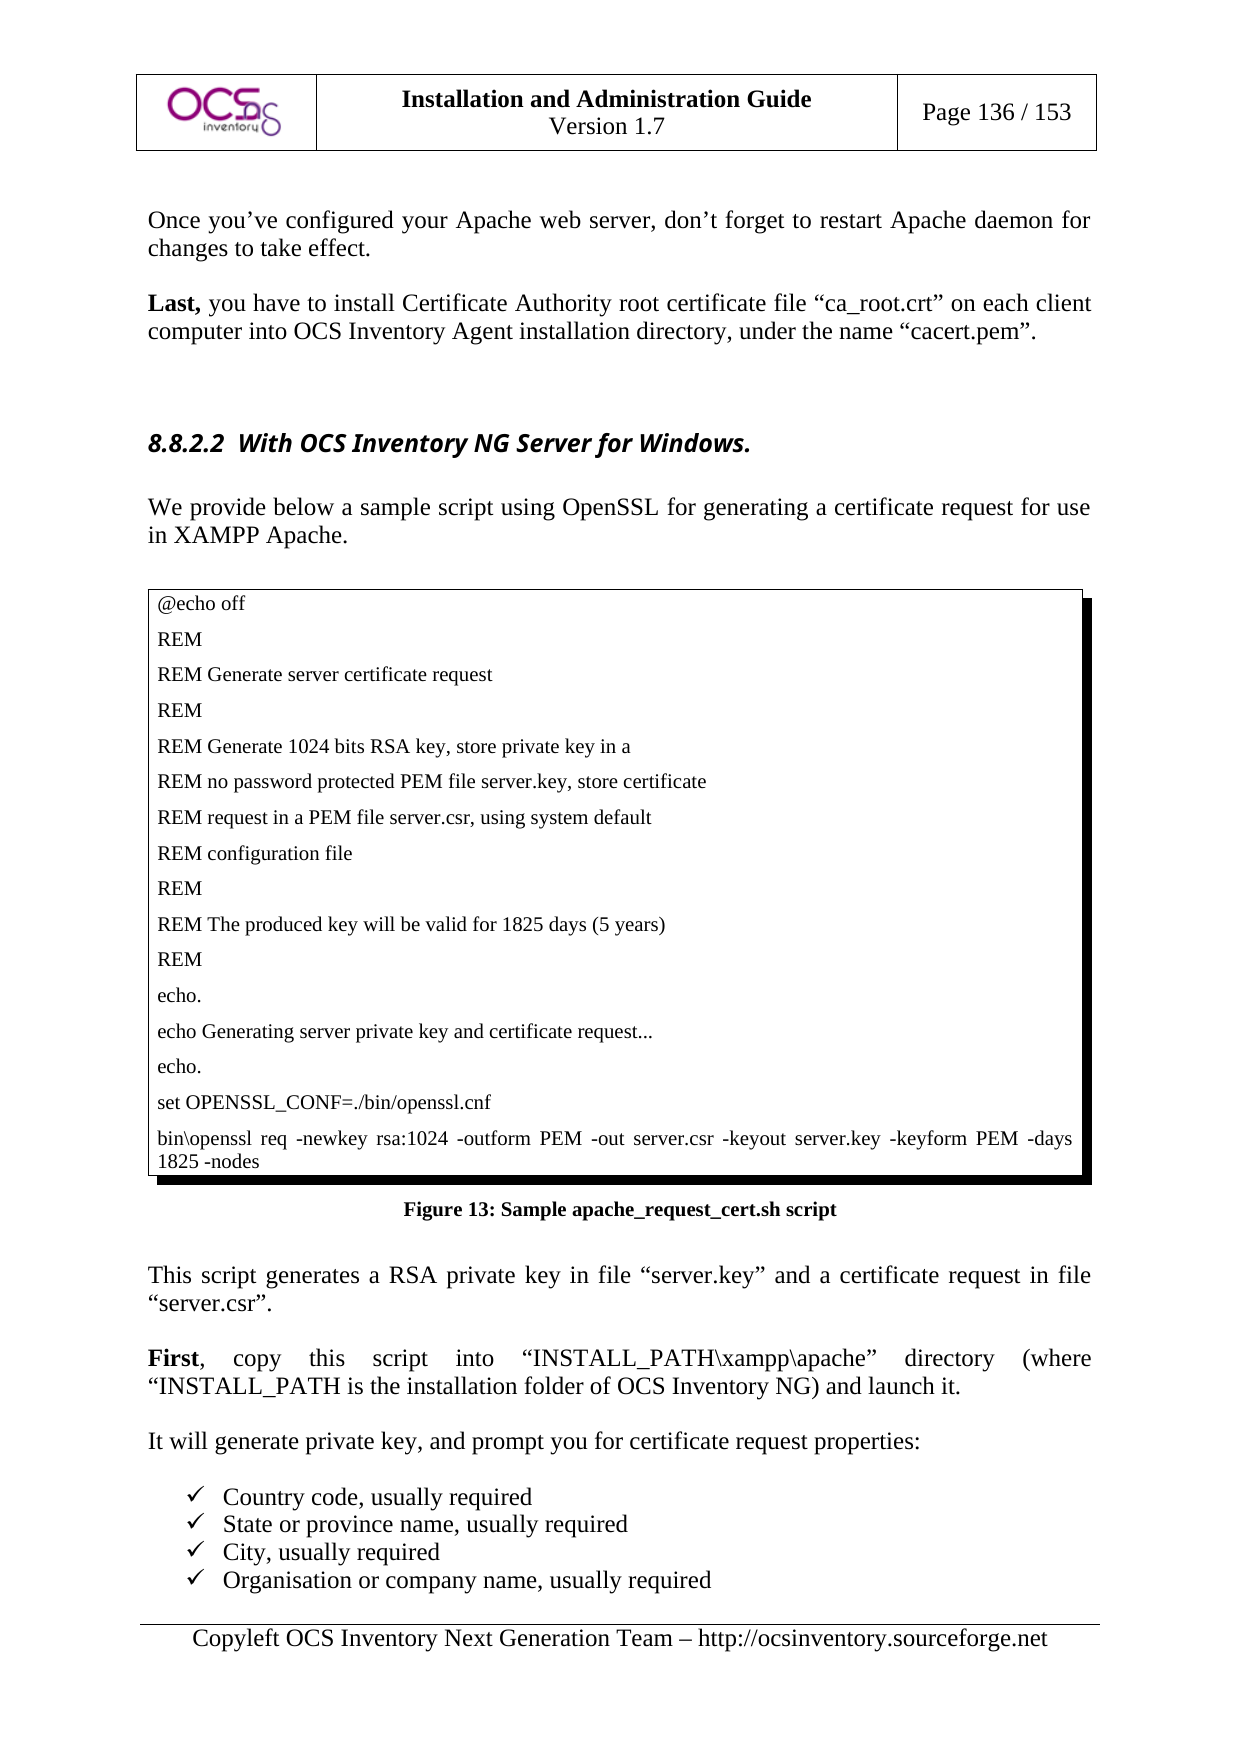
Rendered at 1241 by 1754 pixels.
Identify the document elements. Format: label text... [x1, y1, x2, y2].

text Last, you have to install Certificate Authority root certificate file “ca_root.crt” on each client computer into OCS Inventory Agent installation directory, under the name “cacert.pem”. [148, 289, 1092, 345]
subtitle With OCS Inventory NG Server for Windows. [148, 425, 1092, 459]
text REM Generate server certificate request [149, 660, 1082, 686]
text REM [149, 945, 1082, 971]
text REM The produced key will be valid for 1825 days (5 years) [149, 909, 1082, 936]
text REM [149, 696, 1082, 722]
text REM no password protected PEM file server.key, store certificate [149, 767, 1082, 793]
list City, usually required [185, 1538, 1092, 1566]
list Country code, usually required [185, 1483, 1092, 1510]
text REM [149, 874, 1082, 900]
text bin\openssl req -newkey rsa:1024 -outform PEM -out server.csr -keyout server.key -keyform PEM -days 1825 -nodes [149, 1123, 1082, 1175]
text REM [149, 624, 1082, 651]
text This script generates a RSA private key in file “server.key” and a certificate request in file “server.csr”. [148, 1261, 1092, 1316]
text echo. [149, 981, 1082, 1007]
text We provide below a sample script using OpenSSL for generating a certificate request for use in XAMPP Apache. [148, 493, 1092, 549]
text Figure 13: Sample apache_request_cert.sh script [148, 1198, 1092, 1221]
text echo Generating server private key and certificate request... [149, 1016, 1082, 1043]
text First, copy this script into “INSTALL_PATH\xampp\apache” directory (where “INSTALL_PATH is the installation folder of OCS Inventory NG) and launch it. [148, 1344, 1092, 1399]
text REM configuration file [149, 838, 1082, 864]
text @echo off [149, 590, 1082, 615]
text REM Generate 1024 bits RSA key, store private key in a [149, 731, 1082, 758]
text It will generate private key, and prompt you for certificate request properties: [148, 1427, 1092, 1455]
list State or province name, usually required [185, 1510, 1092, 1538]
text Once you’ve configured your Apache web server, don’t forget to restart Apache daemon for changes to take effect. [148, 206, 1092, 262]
text set OPENSSL_CONF=./bin/openssl.cnf [149, 1088, 1082, 1114]
picture [163, 83, 286, 141]
text echo. [149, 1052, 1082, 1078]
text REM request in a PEM file server.csr, using system default [149, 803, 1082, 829]
list Organisation or company name, usually required [185, 1566, 1092, 1593]
